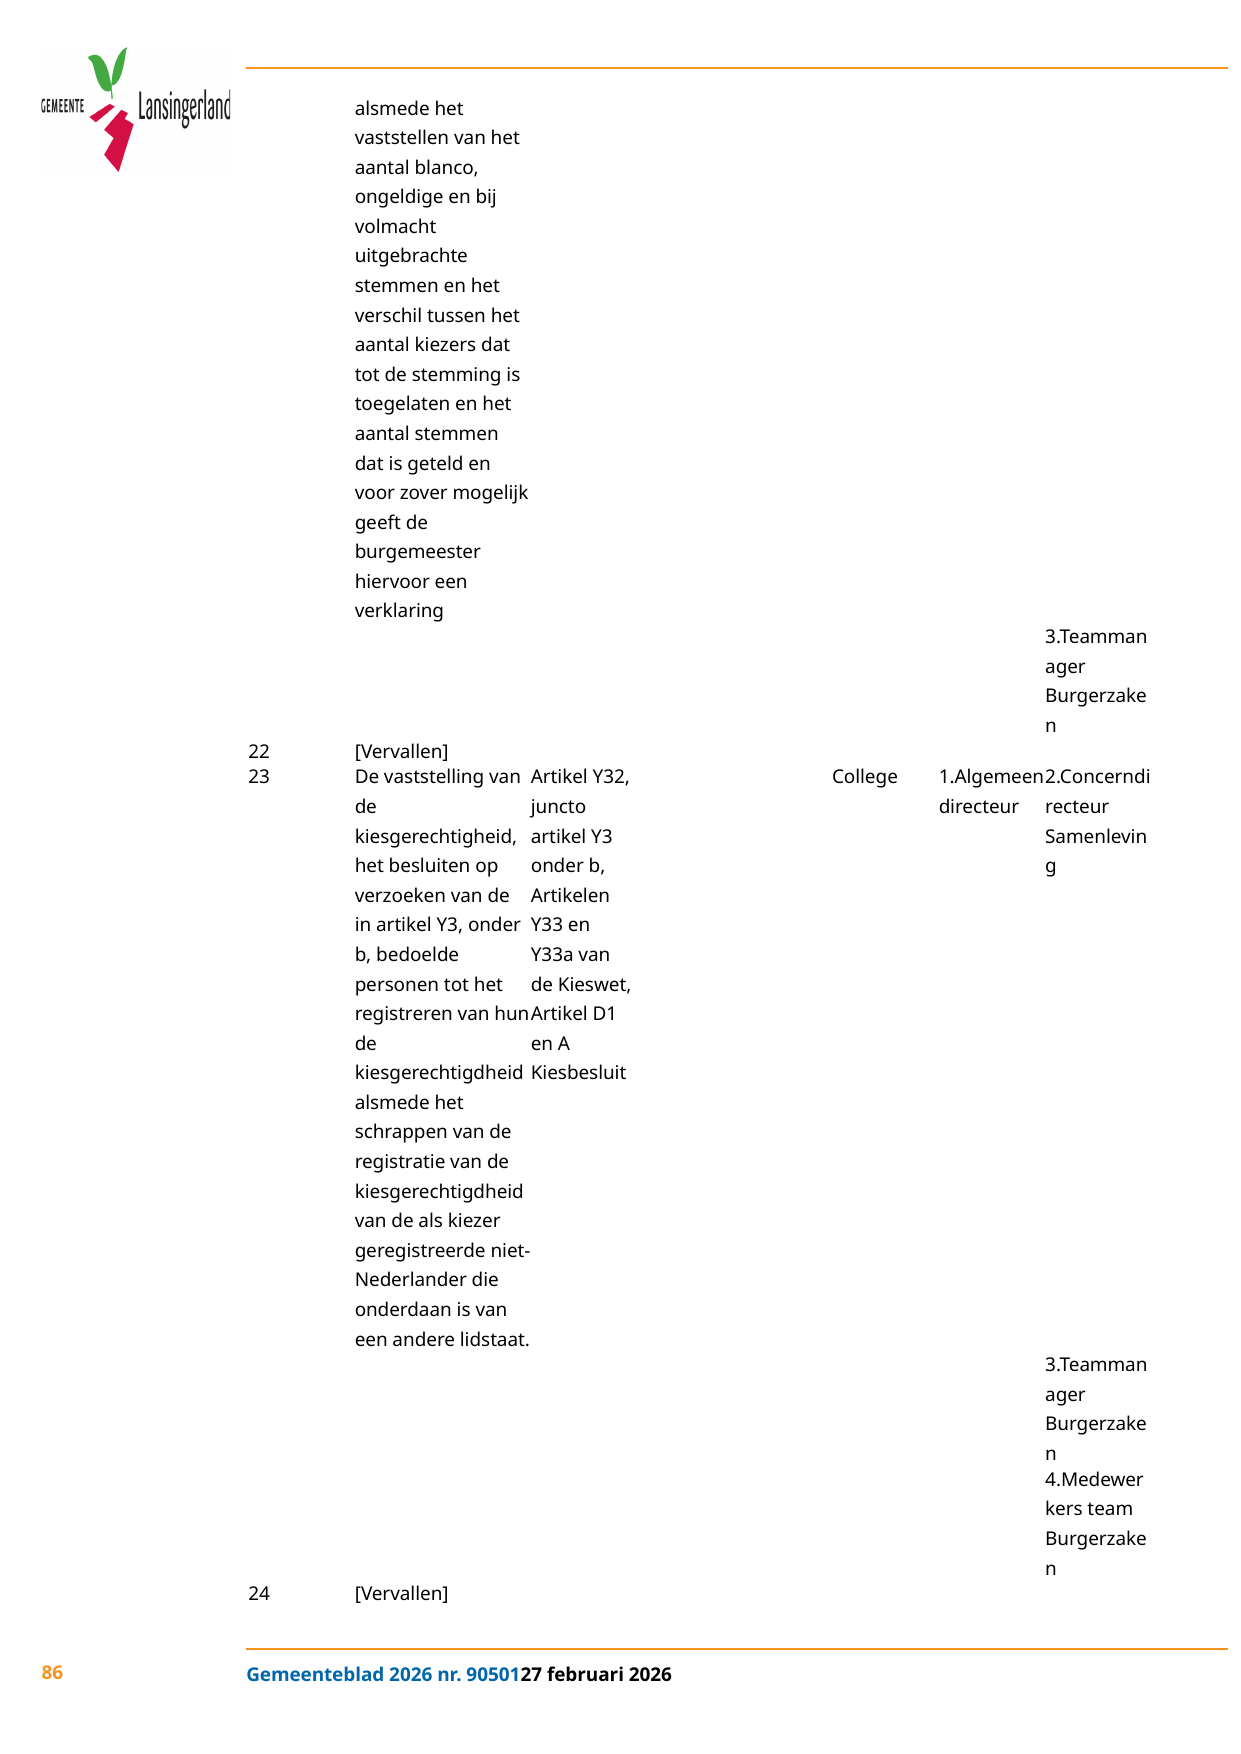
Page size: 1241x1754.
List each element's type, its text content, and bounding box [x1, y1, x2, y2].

table_cell [939, 1580, 1045, 1606]
table_cell College [832, 764, 938, 1351]
table_cell De vaststelling van de kiesgerechtigheid, het besluiten op verzoeken van de in artikel Y3, onder b, bedoelde personen tot het registreren van hun de kiesgerechtigdheid alsmede het schrappen van de registratie van de kiesgerechtigdheid van de als kiezer geregistreerde niet-Nederlander die onderdaan is van een andere lidstaat. [355, 764, 531, 1351]
table_cell [248, 95, 354, 623]
table_cell [939, 738, 1045, 764]
table_cell [531, 738, 637, 764]
table_cell [531, 1351, 637, 1466]
table_cell 23 [248, 764, 354, 1351]
table_cell 4.Medewerkers team Burgerzaken [1045, 1466, 1152, 1580]
table_cell 24 [248, 1580, 354, 1606]
table_cell [637, 1466, 832, 1580]
table_cell [355, 624, 531, 738]
picture [41, 47, 231, 172]
table_cell [832, 1351, 938, 1466]
table_cell [531, 95, 637, 623]
table_cell [939, 1351, 1045, 1466]
table_cell [939, 95, 1045, 623]
table_cell [637, 624, 832, 738]
table_cell [939, 624, 1045, 738]
table_cell 22 [248, 738, 354, 764]
table_cell [832, 95, 938, 623]
table_cell [832, 738, 938, 764]
table_cell [1045, 1580, 1152, 1606]
table_cell 1.Algemeen directeur [939, 764, 1045, 1351]
table_cell [637, 1351, 832, 1466]
table_cell 2.Concerndirecteur Samenleving [1045, 764, 1152, 1351]
table_cell 3.Teammanager Burgerzaken [1045, 624, 1152, 738]
table_cell 3.Teammanager Burgerzaken [1045, 1351, 1152, 1466]
table_cell [248, 1466, 354, 1580]
table_cell [1045, 738, 1152, 764]
table_cell [637, 738, 832, 764]
table_cell [531, 624, 637, 738]
table_cell [355, 1351, 531, 1466]
table_cell [Vervallen] [355, 738, 531, 764]
table_cell [637, 1580, 832, 1606]
table_cell [248, 1351, 354, 1466]
table_cell alsmede het vaststellen van het aantal blanco, ongeldige en bij volmacht uitgebrachte stemmen en het verschil tussen het aantal kiezers dat tot de stemming is toegelaten en het aantal stemmen dat is geteld en voor zover mogelijk geeft de burgemeester hiervoor een verklaring [355, 95, 531, 623]
table_cell [355, 1466, 531, 1580]
table_cell [637, 95, 832, 623]
table_cell [248, 624, 354, 738]
table_cell [Vervallen] [355, 1580, 531, 1606]
table_cell [832, 1466, 938, 1580]
table_cell [939, 1466, 1045, 1580]
table_cell Artikel Y32, juncto artikel Y3 onder b, Artikelen Y33 en Y33a van de Kieswet, Artikel D1 en A Kiesbesluit [531, 764, 637, 1351]
table_cell [832, 1580, 938, 1606]
table_cell [531, 1466, 637, 1580]
table_cell [531, 1580, 637, 1606]
table_cell [832, 624, 938, 738]
table_cell [1045, 95, 1152, 623]
table_cell [637, 764, 832, 1351]
